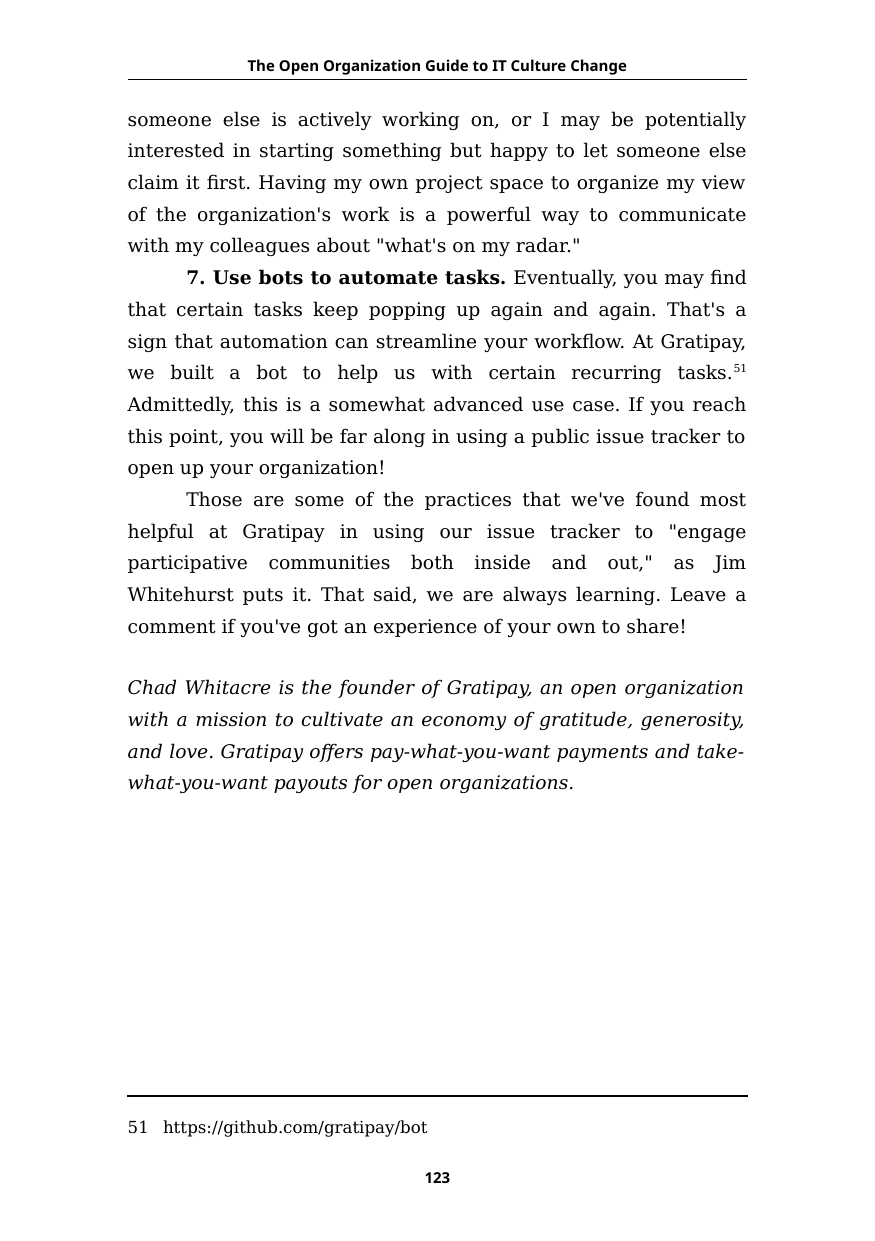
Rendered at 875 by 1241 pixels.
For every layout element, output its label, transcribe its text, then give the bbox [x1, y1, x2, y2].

text 7. Use bots to automate tasks. Eventually, you may find that certain tasks keep popping up again and again. That's a sign that automation can streamline your workflow. At Gratipay, we built a bot to help us with certain recurring tasks. Admittedly, this is a somewhat advanced use case. If you reach this point, you will be far along in using a public issue tracker to open up your organization! [127, 267, 747, 479]
text Chad Whitacre is the founder of Gratipay, an open organization with a mission to cultivate an economy of gratitude, generosity, and love. Gratipay offers pay-what-you-want payments and take-what-you-want payouts for open organizations. [127, 677, 747, 794]
text Those are some of the practices that we've found most helpful at Gratipay in using our issue tracker to "engage participative communities both inside and out," as Jim Whitehurst puts it. That said, we are always learning. Leave a comment if you've got an experience of your own to share! [127, 489, 747, 637]
text someone else is actively working on, or I may be potentially interested in starting something but happy to let someone else claim it first. Having my own project space to organize my view of the organization's work is a powerful way to communicate with my colleagues about "what's on my radar." [127, 109, 747, 257]
text https://github.com/gratipay/bot [127, 1118, 747, 1138]
